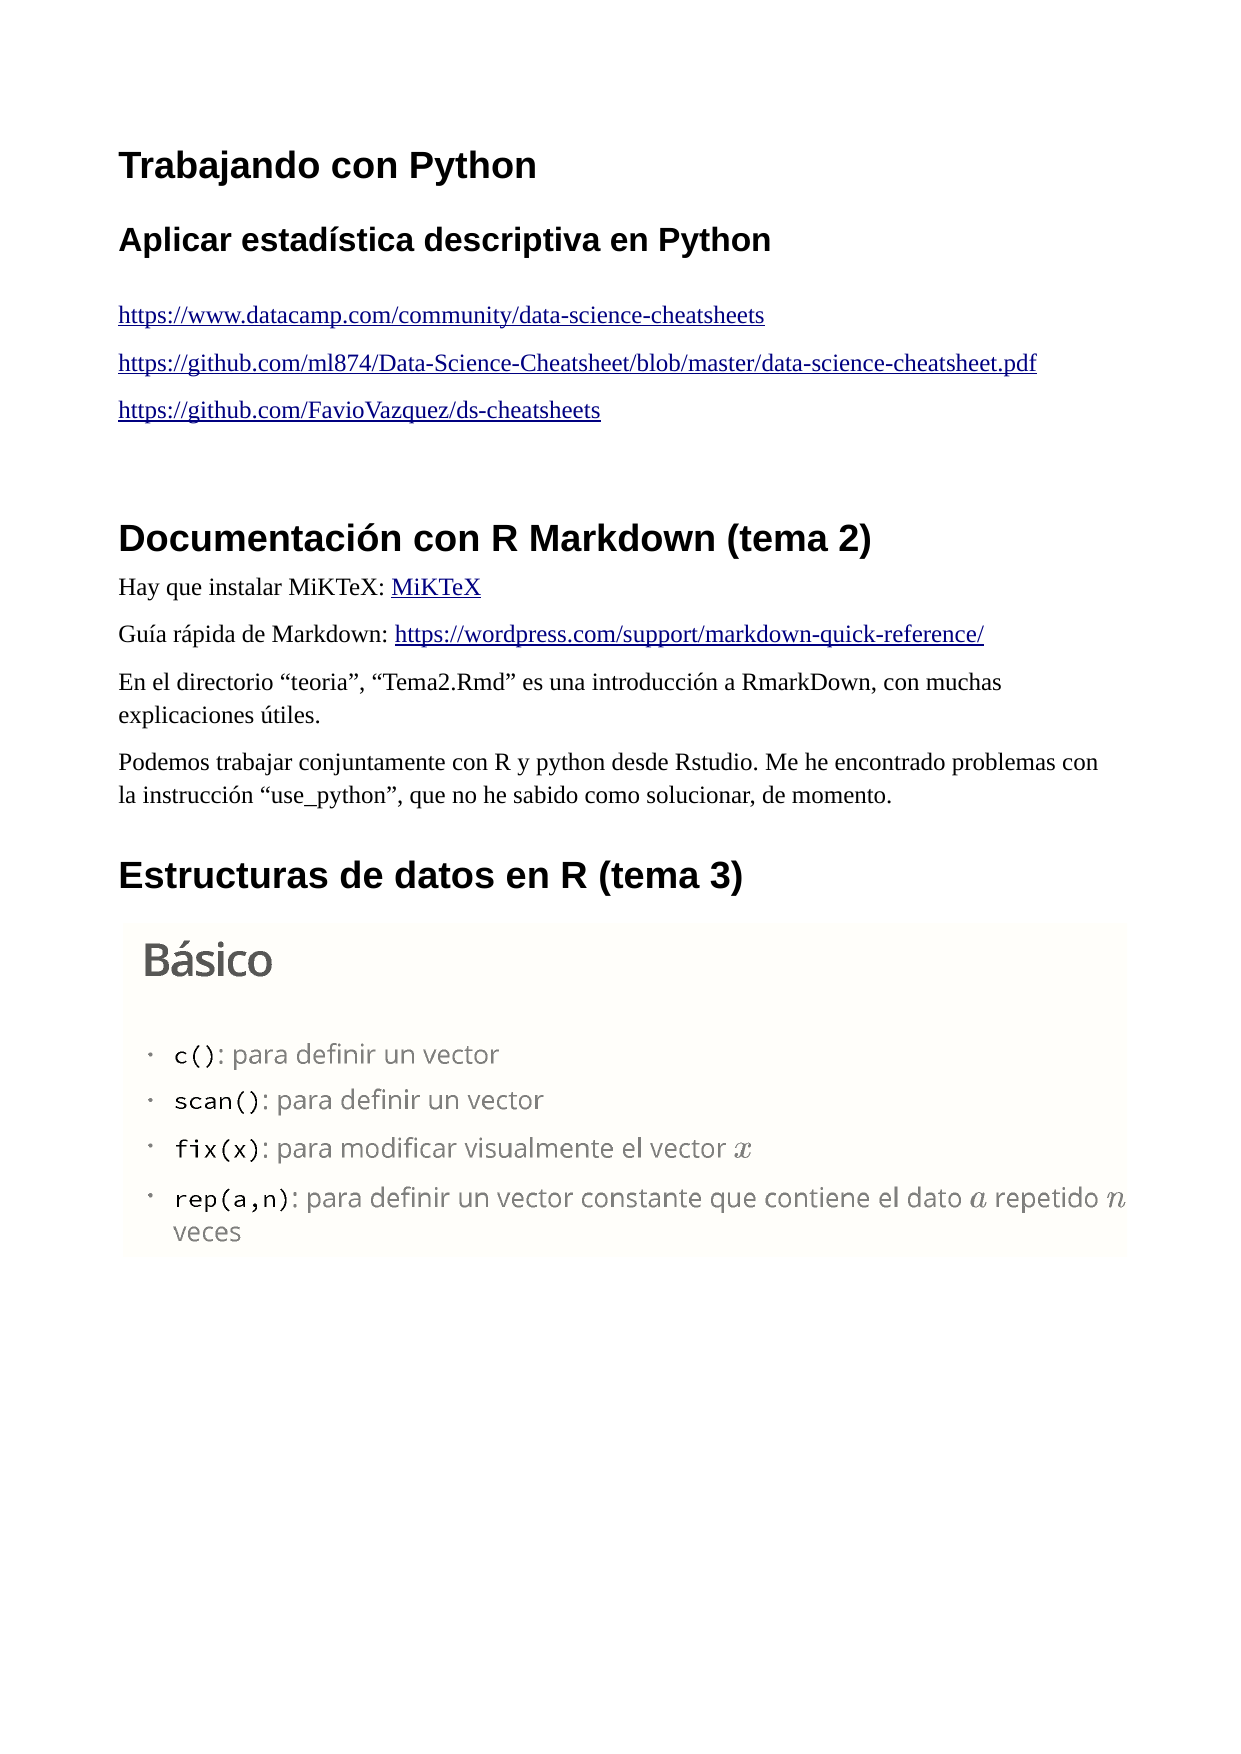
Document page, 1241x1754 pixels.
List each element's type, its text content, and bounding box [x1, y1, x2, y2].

subtitle Documentación con R Markdown (tema 2) [118, 515, 1122, 559]
subtitle Trabajando con Python [118, 143, 1122, 187]
text Podemos trabajar conjuntamente con R y python desde Rstudio. Me he encontrado problemas con la instrucción “use_python”, que no he sabido como solucionar, de momento. [118, 747, 1122, 809]
picture [123, 923, 1128, 1257]
text https://www.datacamp.com/community/data-science-cheatsheets [118, 300, 1122, 329]
subtitle Estructuras de datos en R (tema 3) [118, 853, 1122, 897]
subtitle Aplicar estadística descriptiva en Python [118, 220, 1122, 259]
text Hay que instalar MiKTeX: MiKTeX [118, 572, 1122, 600]
text https://github.com/ml874/Data-Science-Cheatsheet/blob/master/data-science-cheatsheet.pdf [118, 348, 1122, 376]
text En el directorio “teoria”, “Tema2.Rmd” es una introducción a RmarkDown, con muchas explicaciones útiles. [118, 667, 1122, 728]
text Guía rápida de Markdown: https://wordpress.com/support/markdown-quick-reference/ [118, 619, 1122, 648]
text https://github.com/FavioVazquez/ds-cheatsheets [118, 395, 1122, 424]
